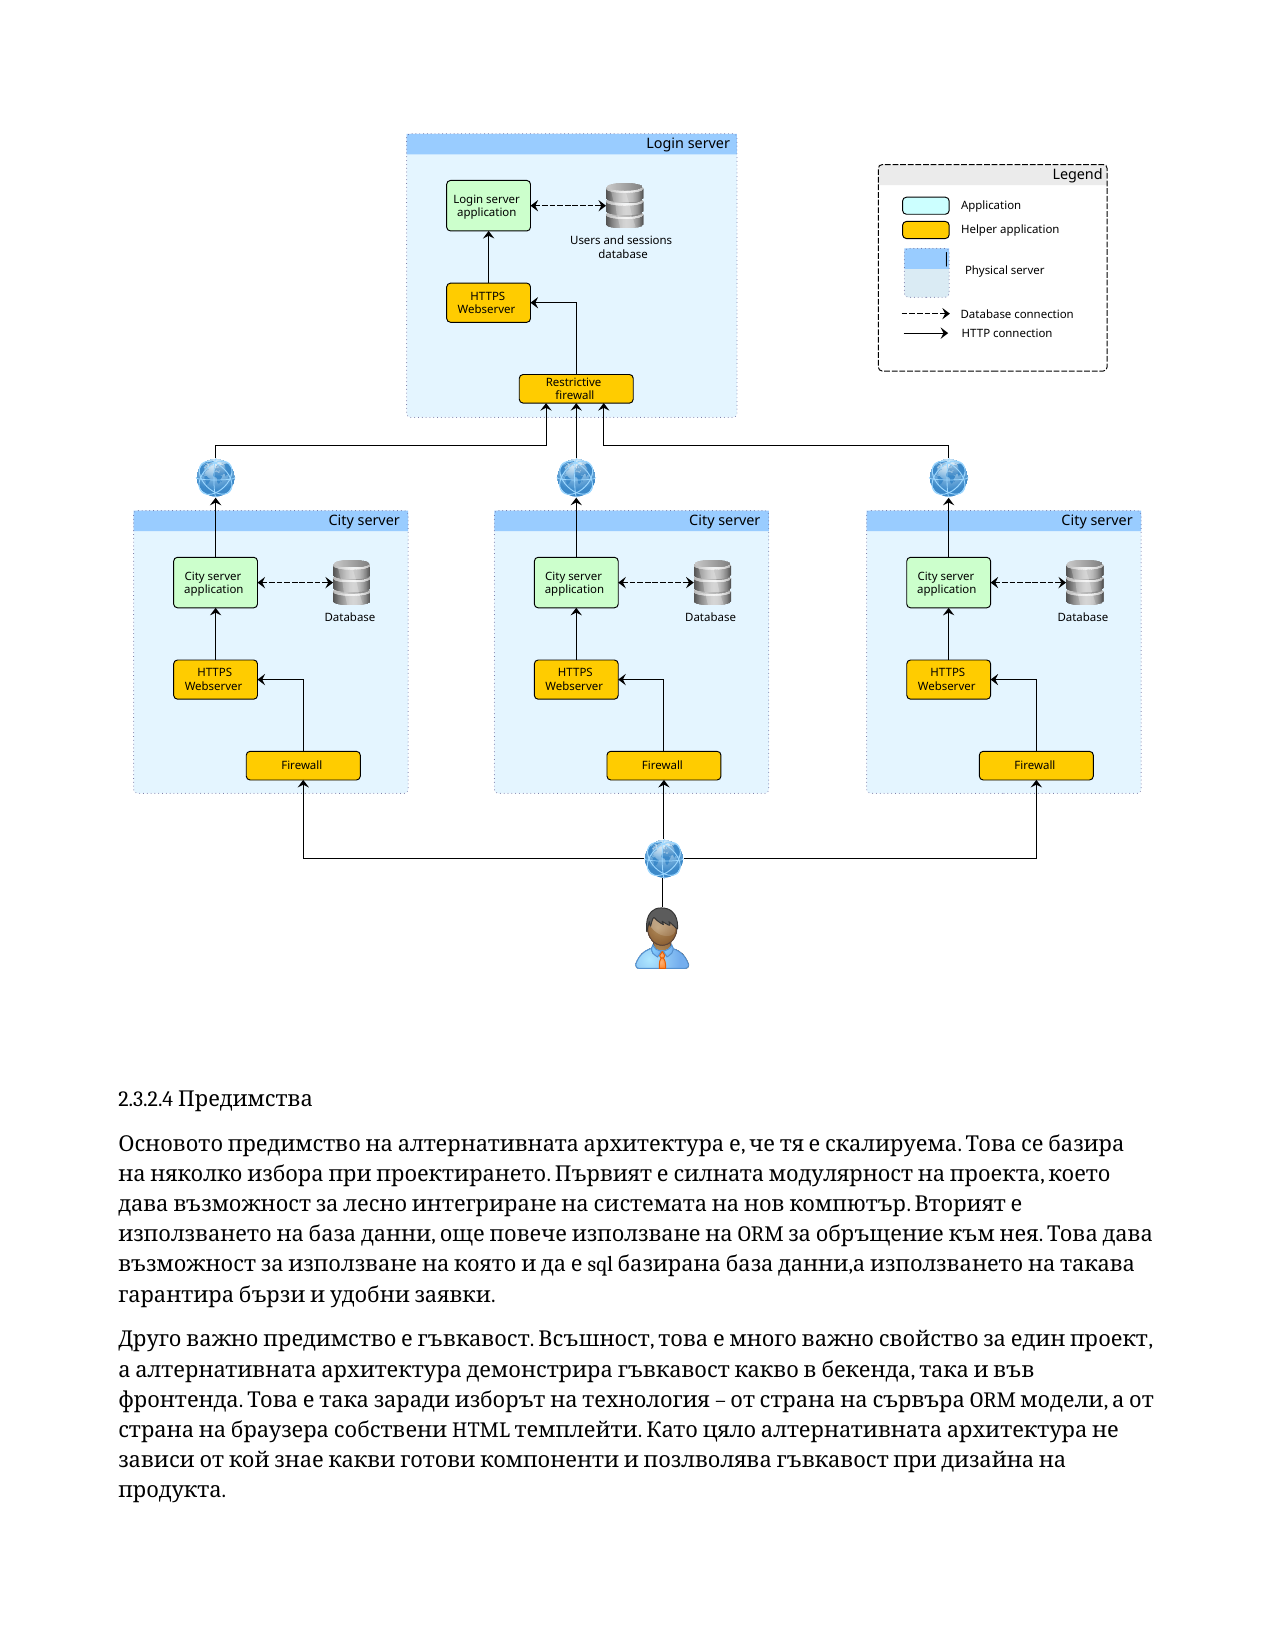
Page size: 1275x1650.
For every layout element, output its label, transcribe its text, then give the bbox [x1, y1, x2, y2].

text Друго важно предимство е гъвкавост. Всъшност, това е много важно свойство за един проект, а алтернативната архитектура демонстрира гъвкавост какво в бекенда, така и във фронтенда. Това е така заради изборът на технология – от страна на сървъра ORM модели, а от страна на браузера собствени HTML темплейти. Като цяло алтернативната архитектура не зависи от кой знае какви готови компоненти и позлволява гъвкавост при дизайна на продукта. [118, 1327, 1157, 1503]
text 2.3.2.4 Предимства [118, 1087, 1157, 1112]
text Основото предимство на алтернативната архитектура е, че тя е скалируема. Това се базира на няколко избора при проектирането. Първият е силната модулярност на проекта, което дава възможност за лесно интегриране на системата на нов компютър. Вторият е използването на база данни, още повече използване на ORM за обръщение към нея. Това дава възможност за използване на която и да е sql базирана база данни,а използването на такава гарантира бързи и удобни заявки. [118, 1131, 1157, 1308]
